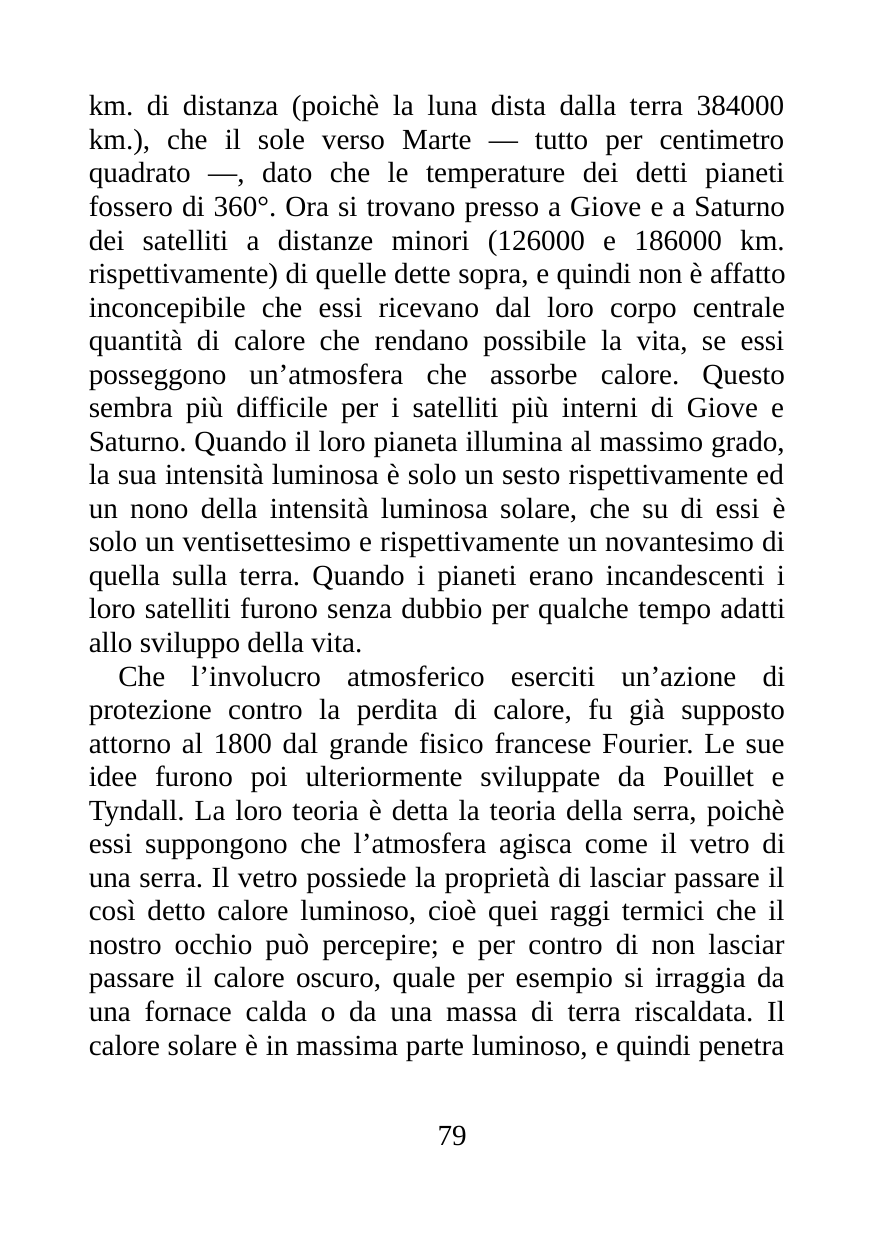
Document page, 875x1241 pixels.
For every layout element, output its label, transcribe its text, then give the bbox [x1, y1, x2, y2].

text Che l’involucro atmosferico eserciti un’azione di protezione contro la perdita di calore, fu già supposto attorno al 1800 dal grande fisico francese Fourier. Le sue idee furono poi ulteriormente sviluppate da Pouillet e Tyndall. La loro teoria è detta la teoria della serra, poichè essi suppongono che l’atmosfera agisca come il vetro di una serra. Il vetro possiede la proprietà di lasciar passare il così detto calore luminoso, cioè quei raggi termici che il nostro occhio può percepire; e per contro di non lasciar passare il calore oscuro, quale per esempio si irraggia da una fornace calda o da una massa di terra riscaldata. Il calore solare è in massima parte luminoso, e quindi penetra [88, 659, 786, 1061]
text km. di distanza (poichè la luna dista dalla terra 384000 km.), che il sole verso Marte — tutto per centimetro quadrato —, dato che le temperature dei detti pianeti fossero di 360°. Ora si trovano presso a Giove e a Saturno dei satelliti a distanze minori (126000 e 186000 km. rispettivamente) di quelle dette sopra, e quindi non è affatto inconcepibile che essi ricevano dal loro corpo centrale quantità di calore che rendano possibile la vita, se essi posseggono un’atmosfera che assorbe calore. Questo sembra più difficile per i satelliti più interni di Giove e Saturno. Quando il loro pianeta illumina al massimo grado, la sua intensità luminosa è solo un sesto rispettivamente ed un nono della intensità luminosa solare, che su di essi è solo un ventisettesimo e rispettivamente un novantesimo di quella sulla terra. Quando i pianeti erano incandescenti i loro satelliti furono senza dubbio per qualche tempo adatti allo sviluppo della vita. [88, 88, 786, 659]
